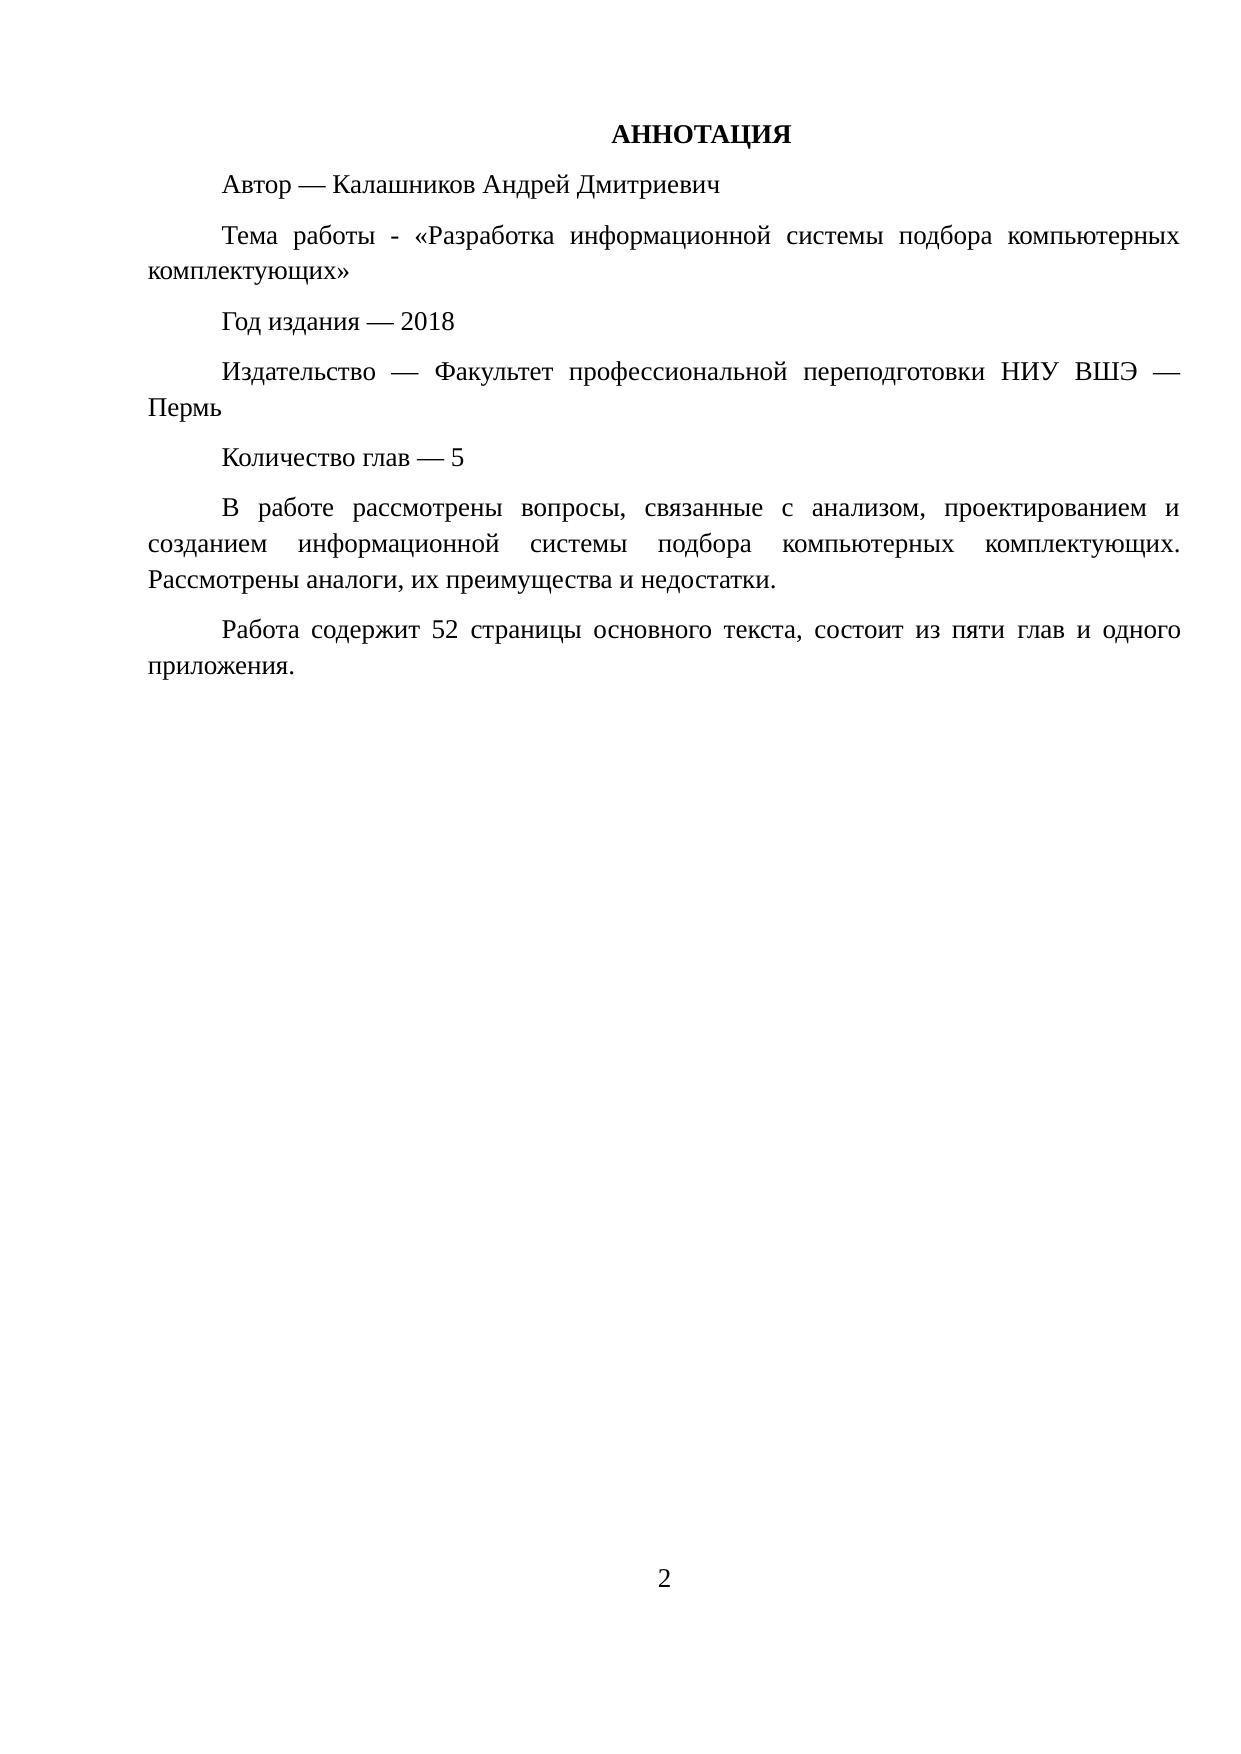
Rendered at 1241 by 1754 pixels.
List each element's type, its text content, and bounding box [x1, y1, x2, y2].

text Год издания — 2018 [148, 305, 1181, 336]
text В работе рассмотрены вопросы, связанные с анализом, проектированием и созданием информационной системы подбора компьютерных комплектующих. Рассмотрены аналоги, их преимущества и недостатки. [148, 491, 1181, 594]
text Работа содержит 52 страницы основного текста, состоит из пяти глав и одного приложения. [148, 613, 1181, 680]
text АННОТАЦИЯ [148, 118, 1181, 149]
text Количество глав — 5 [148, 441, 1181, 472]
text Издательство — Факультет профессиональной переподготовки НИУ ВШЭ — Пермь [148, 355, 1181, 422]
text Тема работы - «Разработка информационной системы подбора компьютерных комплектующих» [148, 219, 1181, 286]
text Автор — Калашников Андрей Дмитриевич [148, 168, 1181, 199]
